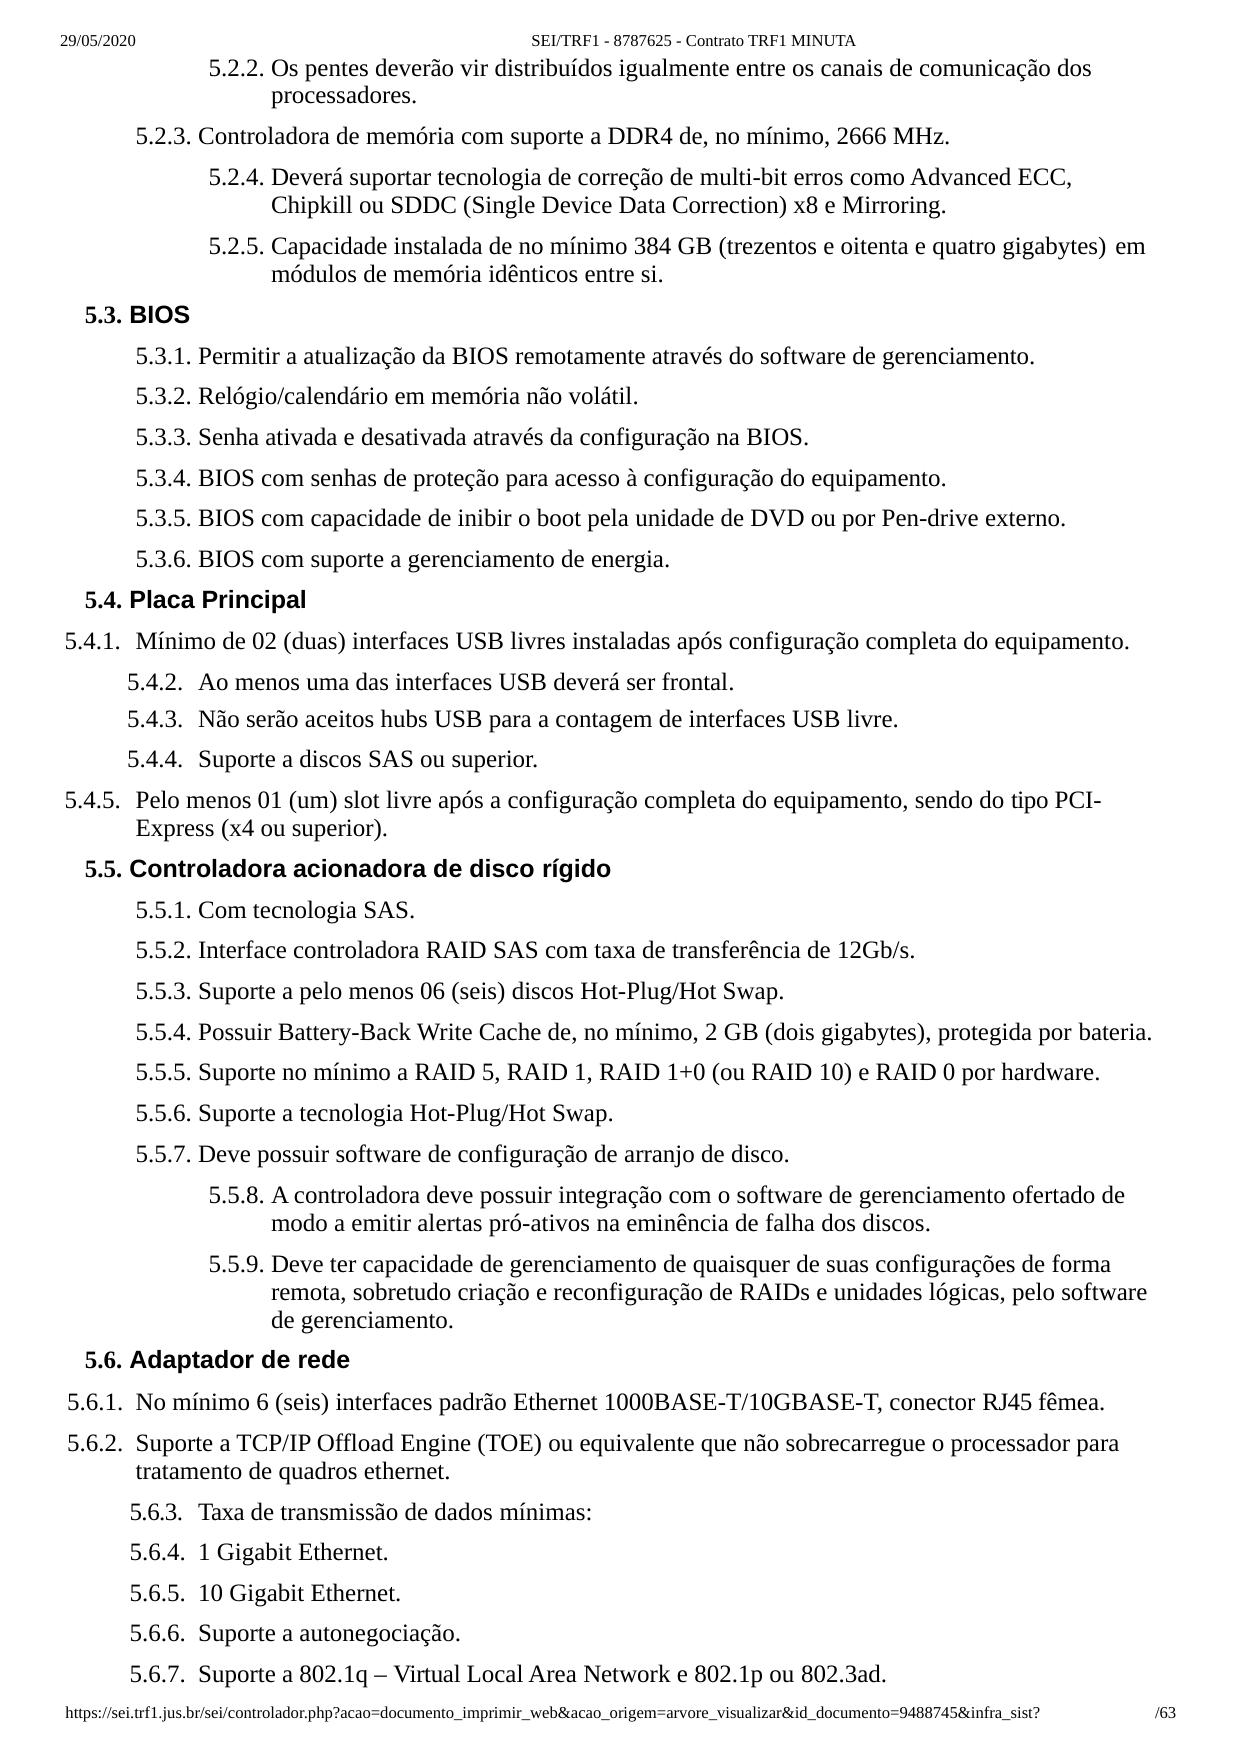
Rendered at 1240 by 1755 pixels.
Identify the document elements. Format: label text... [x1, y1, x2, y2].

list 10 Gigabit Ethernet. [129, 1578, 1189, 1607]
list A controladora deve possuir integração com o software de gerenciamento ofertado de modo a emitir alertas pró-ativos na eminência de falha dos discos. [208, 1180, 1156, 1237]
list Mínimo de 02 (duas) interfaces USB livres instaladas após configuração completa do equipamento. [64, 626, 1155, 655]
list Ao menos uma das interfaces USB deverá ser frontal. [127, 667, 1189, 695]
list Possuir Battery-Back Write Cache de, no mínimo, 2 GB (dois gigabytes), protegida por bateria. [135, 1017, 1189, 1046]
subtitle BIOS [106, 300, 1189, 329]
list Suporte a tecnologia Hot-Plug/Hot Swap. [135, 1098, 1189, 1127]
list Capacidade instalada de no mínimo 384 GB (trezentos e oitenta e quatro gigabytes) em módulos de memória idênticos entre si. [208, 231, 1156, 288]
list Os pentes deverão vir distribuídos igualmente entre os canais de comunicação dos processadores. [208, 53, 1156, 109]
list Senha ativada e desativada através da configuração na BIOS. [135, 422, 1189, 451]
list Suporte a autonegociação. [129, 1618, 1189, 1647]
list Suporte a pelo menos 06 (seis) discos Hot-Plug/Hot Swap. [135, 976, 1189, 1005]
list BIOS com capacidade de inibir o boot pela unidade de DVD ou por Pen-drive externo. [135, 503, 1189, 532]
list Suporte a 802.1q – Virtual Local Area Network e 802.1p ou 802.3ad. [129, 1659, 1189, 1688]
subtitle Controladora acionadora de disco rígido [106, 854, 1189, 883]
list Deve ter capacidade de gerenciamento de quaisquer de suas configurações de forma remota, sobretudo criação e reconfiguração de RAIDs e unidades lógicas, pelo software de gerenciamento. [208, 1249, 1156, 1333]
subtitle Adaptador de rede [106, 1346, 1189, 1374]
list Controladora de memória com suporte a DDR4 de, no mínimo, 2666 MHz. [135, 121, 1189, 150]
list 1 Gigabit Ethernet. [129, 1537, 1189, 1566]
list Suporte no mínimo a RAID 5, RAID 1, RAID 1+0 (ou RAID 10) e RAID 0 por hardware. [135, 1057, 1189, 1086]
list Suporte a TCP/IP Offload Engine (TOE) ou equivalente que não sobrecarregue o processador para tratamento de quadros ethernet. [67, 1428, 1155, 1484]
list Deverá suportar tecnologia de correção de multi-bit erros como Advanced ECC, Chipkill ou SDDC (Single Device Data Correction) x8 e Mirroring. [208, 162, 1156, 219]
list Taxa de transmissão de dados mínimas: [129, 1497, 1189, 1525]
list BIOS com senhas de proteção para acesso à configuração do equipamento. [135, 463, 1189, 491]
list Deve possuir software de configuração de arranjo de disco. [135, 1139, 1189, 1167]
list Interface controladora RAID SAS com taxa de transferência de 12Gb/s. [135, 936, 1189, 964]
list Com tecnologia SAS. [135, 895, 1189, 924]
list No mínimo 6 (seis) interfaces padrão Ethernet 1000BASE-T/10GBASE-T, conector RJ45 fêmea. [67, 1387, 1156, 1416]
list Pelo menos 01 (um) slot livre após a configuração completa do equipamento, sendo do tipo PCI-Express (x4 ou superior). [64, 786, 1155, 842]
subtitle Placa Principal [106, 585, 1189, 613]
list BIOS com suporte a gerenciamento de energia. [135, 544, 1189, 573]
list Não serão aceitos hubs USB para a contagem de interfaces USB livre. [127, 704, 1189, 732]
list Suporte a discos SAS ou superior. [127, 744, 1189, 773]
list Permitir a atualização da BIOS remotamente através do software de gerenciamento. [135, 341, 1189, 369]
list Relógio/calendário em memória não volátil. [135, 381, 1189, 410]
